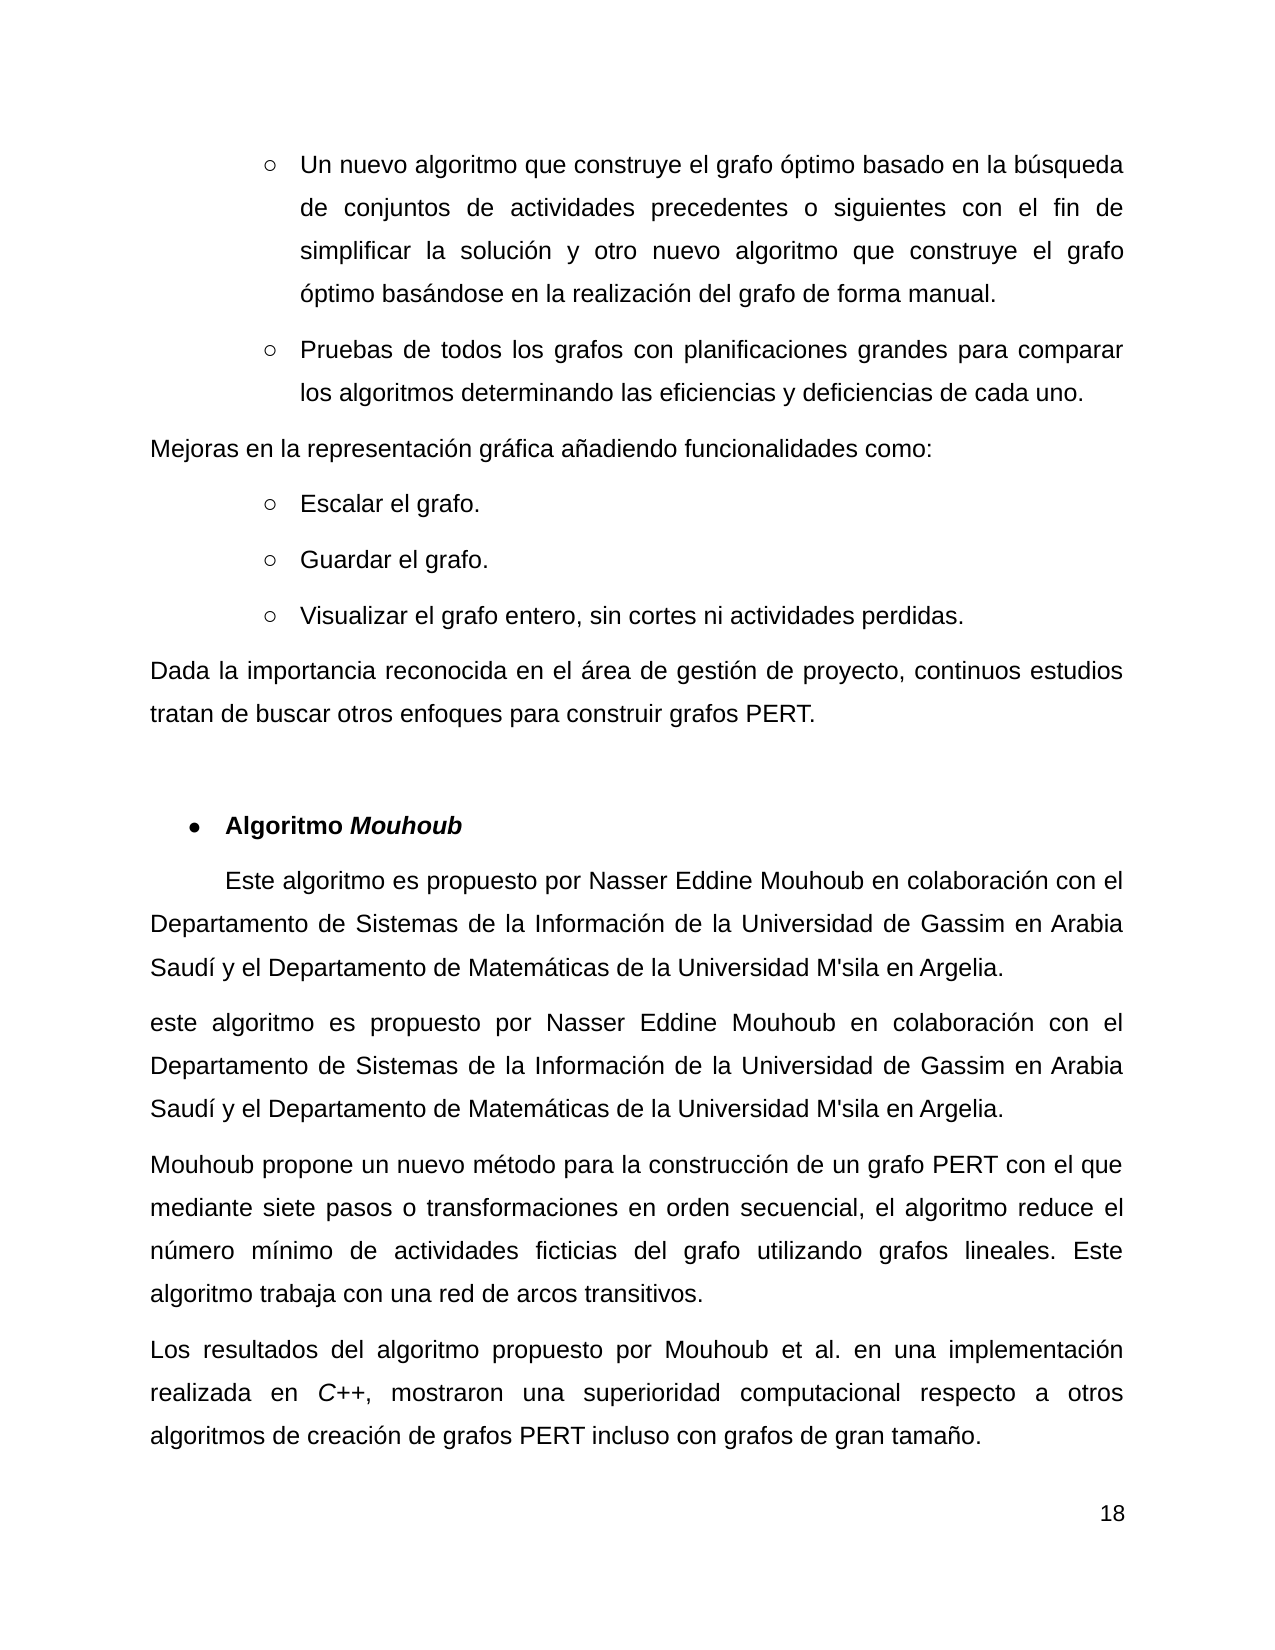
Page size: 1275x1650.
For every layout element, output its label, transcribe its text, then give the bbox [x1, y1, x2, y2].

list Pruebas de todos los grafos con planificaciones grandes para comparar los algoritmos determinando las eficiencias y deficiencias de cada uno. [262, 335, 1125, 407]
text Los resultados del algoritmo propuesto por Mouhoub et al. en una implementación realizada en C++, mostraron una superioridad computacional respecto a otros algoritmos de creación de grafos PERT incluso con grafos de gran tamaño. [150, 1335, 1125, 1450]
text Este algoritmo es propuesto por Nasser Eddine Mouhoub en colaboración con el Departamento de Sistemas de la Información de la Universidad de Gassim en Arabia Saudí y el Departamento de Matemáticas de la Universidad M'sila en Argelia. [150, 866, 1125, 981]
text Dada la importancia reconocida en el área de gestión de proyecto, continuos estudios tratan de buscar otros enfoques para construir grafos PERT. [150, 656, 1125, 728]
text Mejoras en la representación gráfica añadiendo funcionalidades como: [150, 434, 1125, 462]
list Escalar el grafo. [262, 489, 1125, 518]
list Visualizar el grafo entero, sin cortes ni actividades perdidas. [262, 601, 1125, 629]
text Mouhoub propone un nuevo método para la construcción de un grafo PERT con el que mediante siete pasos o transformaciones en orden secuencial, el algoritmo reduce el número mínimo de actividades ficticias del grafo utilizando grafos lineales. Este algoritmo trabaja con una red de arcos transitivos. [150, 1150, 1125, 1308]
text este algoritmo es propuesto por Nasser Eddine Mouhoub en colaboración con el Departamento de Sistemas de la Información de la Universidad de Gassim en Arabia Saudí y el Departamento de Matemáticas de la Universidad M'sila en Argelia. [150, 1008, 1125, 1123]
list Un nuevo algoritmo que construye el grafo óptimo basado en la búsqueda de conjuntos de actividades precedentes o siguientes con el fin de simplificar la solución y otro nuevo algoritmo que construye el grafo óptimo basándose en la realización del grafo de forma manual. [262, 150, 1125, 308]
list Guardar el grafo. [262, 545, 1125, 574]
list Algoritmo Mouhoub [187, 811, 1125, 839]
